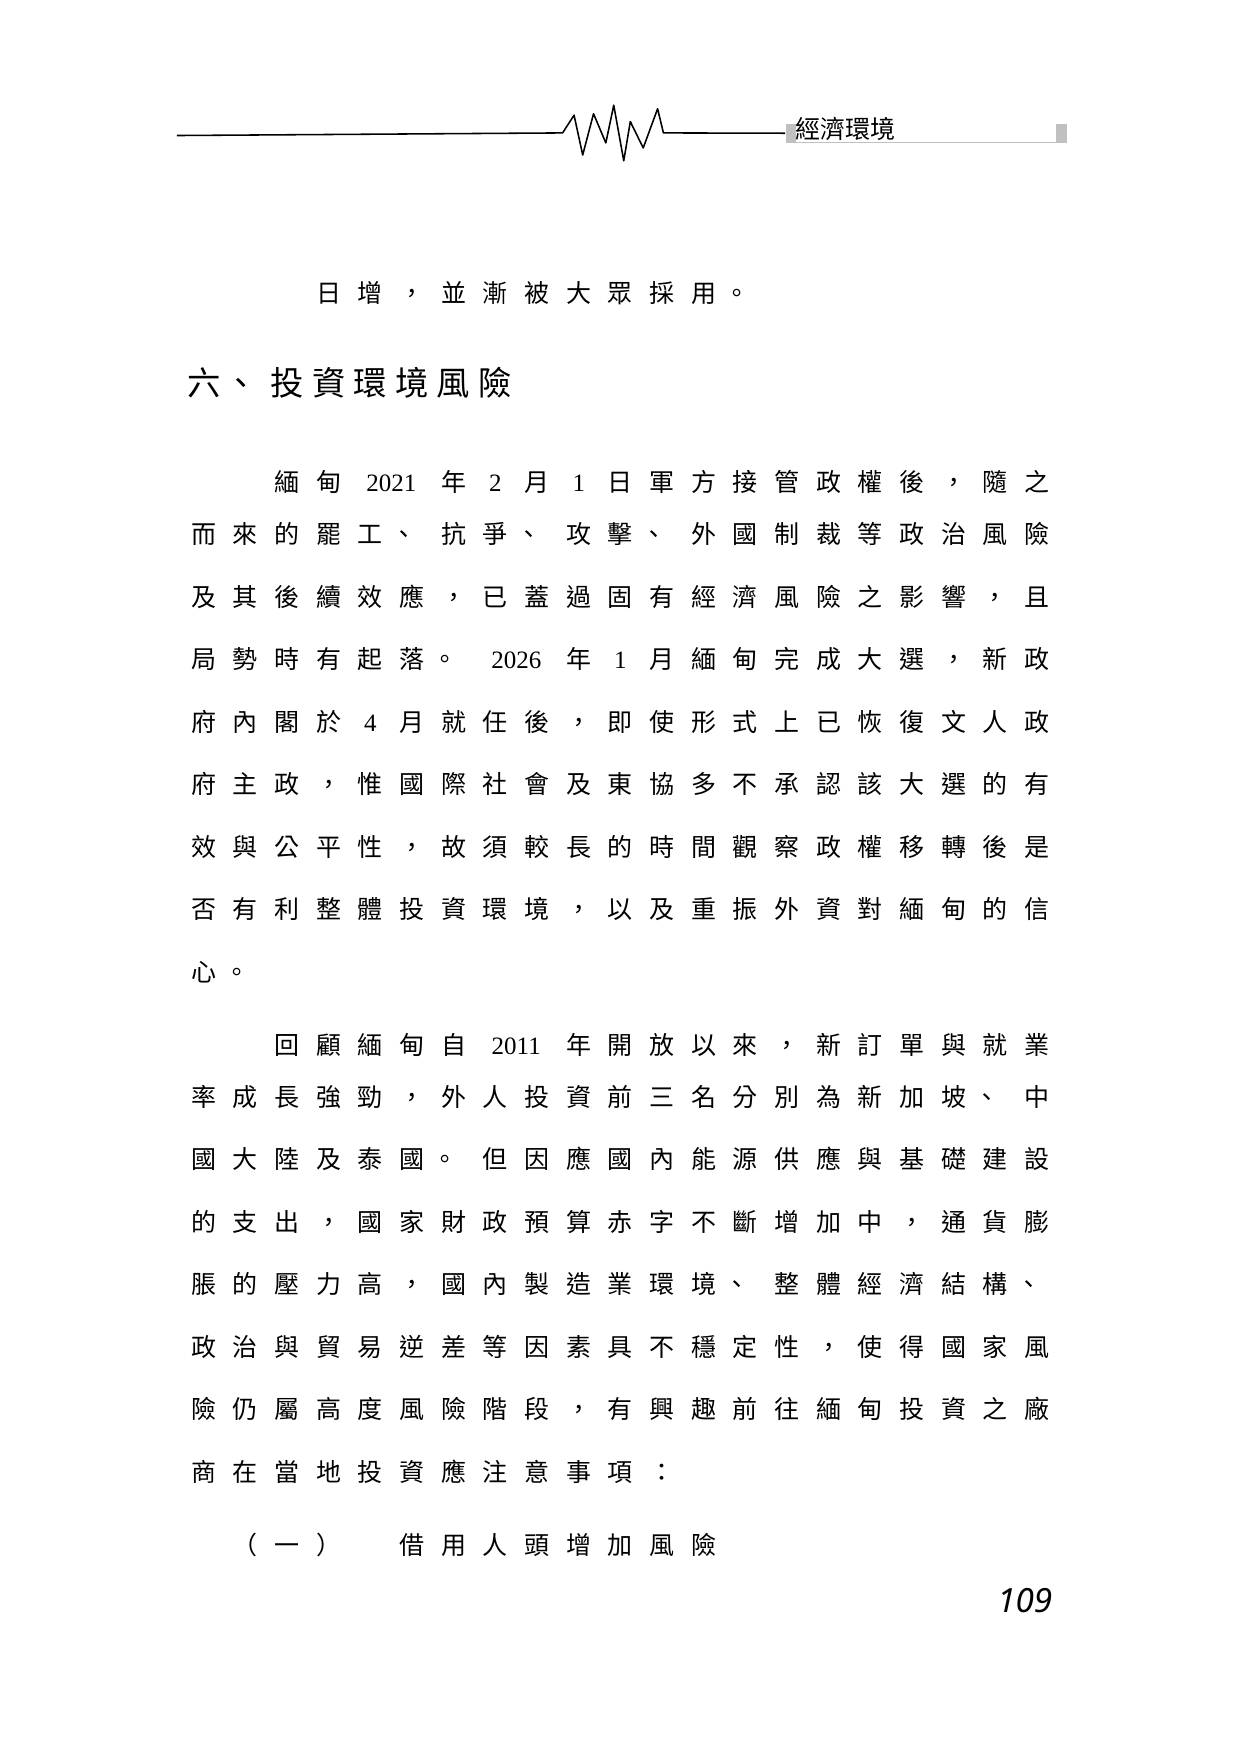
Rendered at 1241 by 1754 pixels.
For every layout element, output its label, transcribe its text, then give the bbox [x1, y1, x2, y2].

text 回顧緬甸自2011年開放以來，新訂單與就業率成長強勁，外人投資前三名分別為新加坡、中國大陸及泰國。但因應國內能源供應與基礎建設的支出，國家財政預算赤字不斷增加中，通貨膨脹的壓力高，國內製造業環境、整體經濟結構、政治與貿易逆差等因素具不穩定性，使得國家風險仍屬高度風險階段，有興趣前往緬甸投資之廠商在當地投資應注意事項： [183, 991, 1058, 1491]
text （一） 借用人頭增加風險 [207, 1491, 1058, 1554]
text 六、投資環境風險 [183, 339, 1058, 402]
text 日增，並漸被大眾採用。 [281, 250, 1058, 313]
text 緬甸2021年2月1日軍方接管政權後，隨之而來的罷工、抗爭、攻擊、外國制裁等政治風險及其後續效應，已蓋過固有經濟風險之影響，且局勢時有起落。2026年1月緬甸完成大選，新政府內閣於4月就任後，即使形式上已恢復文人政府主政，惟國際社會及東協多不承認該大選的有效與公平性，故須較長的時間觀察政權移轉後是否有利整體投資環境，以及重振外資對緬甸的信心。 [183, 429, 1058, 991]
